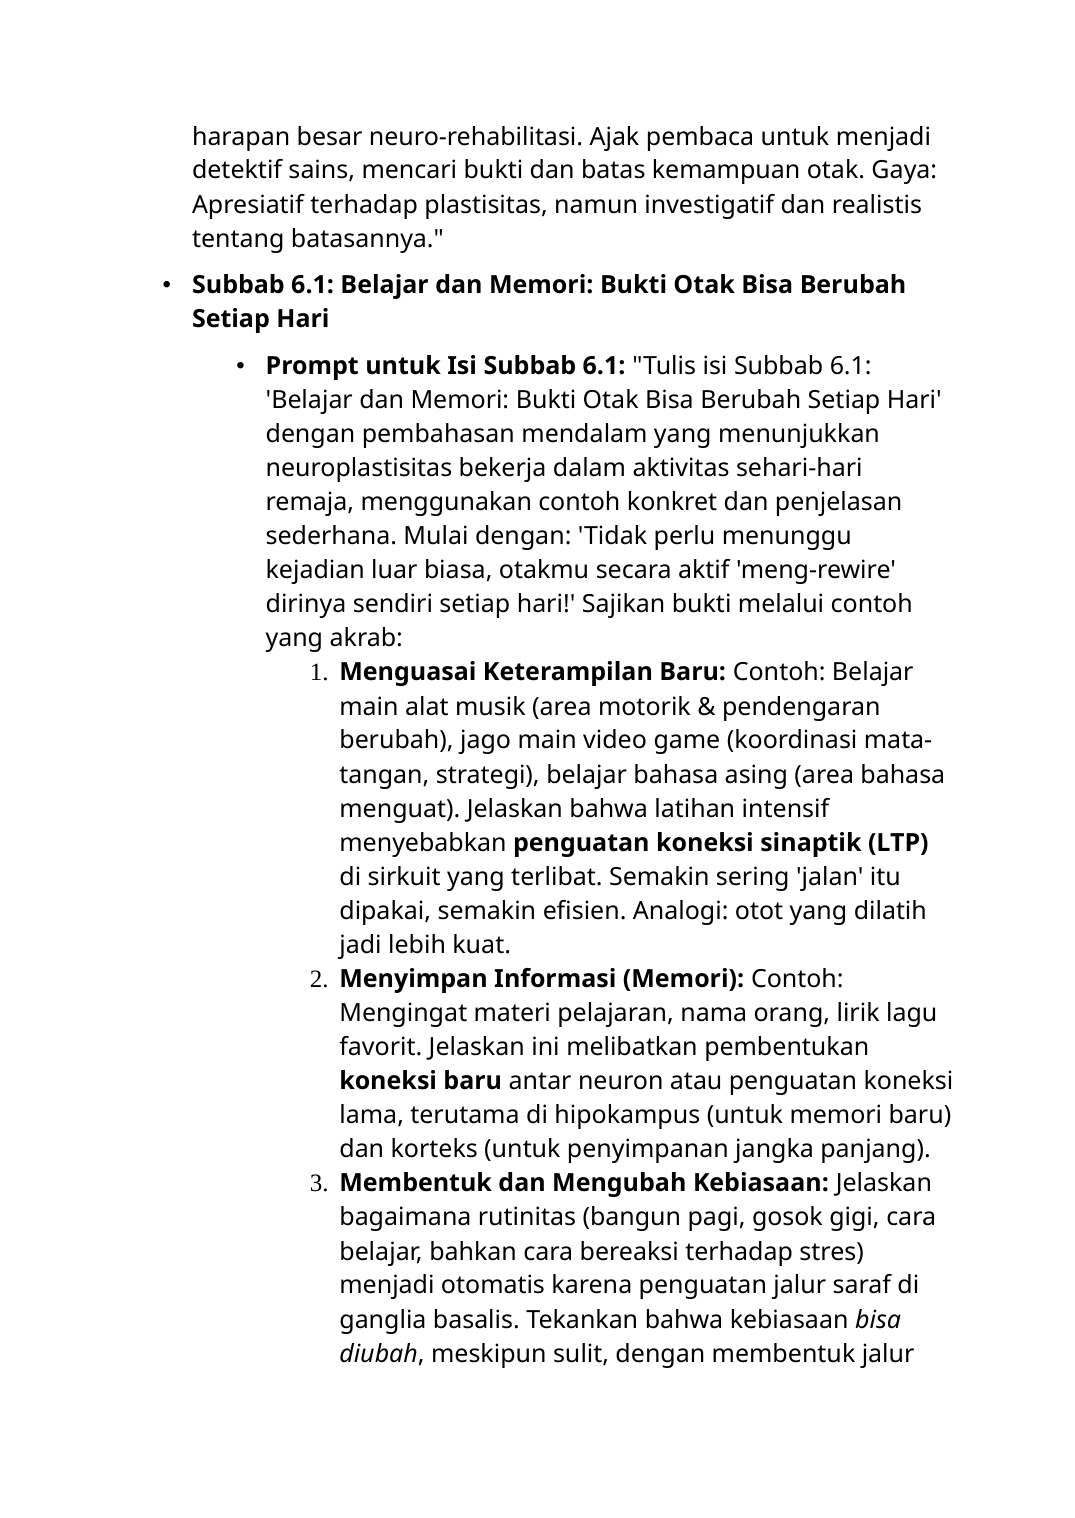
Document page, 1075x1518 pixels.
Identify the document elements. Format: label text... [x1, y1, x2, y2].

list harapan besar neuro-rehabilitasi. Ajak pembaca untuk menjadi detektif sains, mencari bukti dan batas kemampuan otak. Gaya: Apresiatif terhadap plastisitas, namun investigatif dan realistis tentang batasannya." [162, 118, 957, 254]
list Prompt untuk Isi Subbab 6.1: "Tulis isi Subbab 6.1: 'Belajar dan Memori: Bukti Otak Bisa Berubah Setiap Hari' dengan pembahasan mendalam yang menunjukkan neuroplastisitas bekerja dalam aktivitas sehari-hari remaja, menggunakan contoh konkret dan penjelasan sederhana. Mulai dengan: 'Tidak perlu menunggu kejadian luar biasa, otakmu secara aktif 'meng-rewire' dirinya sendiri setiap hari!' Sajikan bukti melalui contoh yang akrab: [236, 347, 957, 654]
list Membentuk dan Mengubah Kebiasaan: Jelaskan bagaimana rutinitas (bangun pagi, gosok gigi, cara belajar, bahkan cara bereaksi terhadap stres) menjadi otomatis karena penguatan jalur saraf di ganglia basalis. Tekankan bahwa kebiasaan bisa diubah, meskipun sulit, dengan membentuk jalur [309, 1165, 957, 1369]
list Menguasai Keterampilan Baru: Contoh: Belajar main alat musik (area motorik & pendengaran berubah), jago main video game (koordinasi mata-tangan, strategi), belajar bahasa asing (area bahasa menguat). Jelaskan bahwa latihan intensif menyebabkan penguatan koneksi sinaptik (LTP) di sirkuit yang terlibat. Semakin sering 'jalan' itu dipakai, semakin efisien. Analogi: otot yang dilatih jadi lebih kuat. [309, 654, 957, 961]
list Menyimpan Informasi (Memori): Contoh: Mengingat materi pelajaran, nama orang, lirik lagu favorit. Jelaskan ini melibatkan pembentukan koneksi baru antar neuron atau penguatan koneksi lama, terutama di hipokampus (untuk memori baru) dan korteks (untuk penyimpanan jangka panjang). [309, 961, 957, 1165]
list Subbab 6.1: Belajar dan Memori: Bukti Otak Bisa Berubah Setiap Hari [162, 267, 957, 335]
